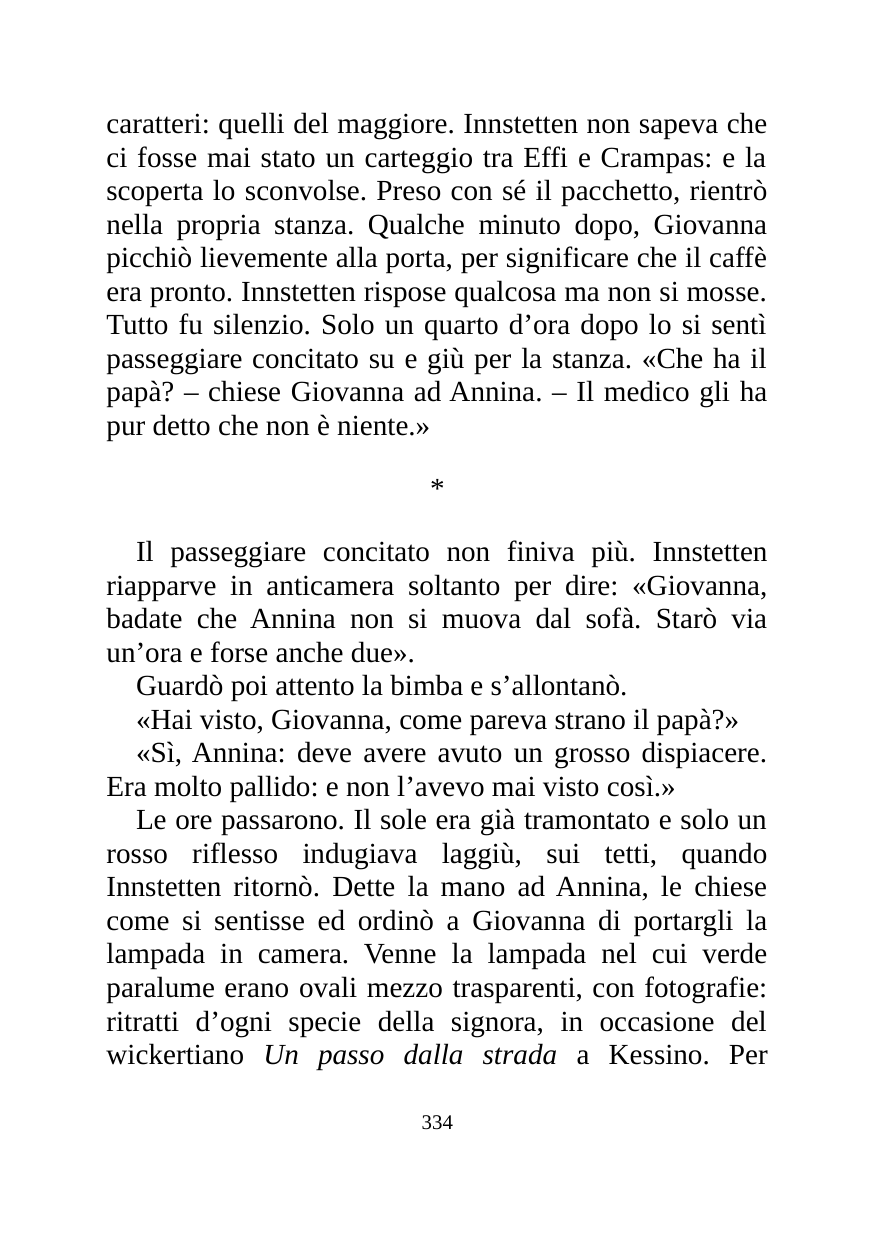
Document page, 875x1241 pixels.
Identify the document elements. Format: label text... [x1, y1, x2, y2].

text * [106, 471, 768, 505]
text «Sì, Annina: deve avere avuto un grosso dispiacere. Era molto pallido: e non l’avevo mai visto così.» [106, 735, 768, 802]
text «Hai visto, Giovanna, come pareva strano il papà?» [106, 702, 768, 735]
text Il passeggiare concitato non finiva più. Innstetten riapparve in anticamera soltanto per dire: «Giovanna, badate che Annina non si muova dal sofà. Starò via un’ora e forse anche due». [106, 534, 768, 668]
text caratteri: quelli del maggiore. Innstetten non sapeva che ci fosse mai stato un carteggio tra Effi e Crampas: e la scoperta lo sconvolse. Preso con sé il pacchetto, rientrò nella propria stanza. Qualche minuto dopo, Giovanna picchiò lievemente alla porta, per significare che il caffè era pronto. Innstetten rispose qualcosa ma non si mosse. Tutto fu silenzio. Solo un quarto d’ora dopo lo si sentì passeggiare concitato su e giù per la stanza. «Che ha il papà? – chiese Giovanna ad Annina. – Il medico gli ha pur detto che non è niente.» [106, 106, 768, 442]
text Le ore passarono. Il sole era già tramontato e solo un rosso riflesso indugiava laggiù, sui tetti, quando Innstetten ritornò. Dette la mano ad Annina, le chiese come si sentisse ed ordinò a Giovanna di portargli la lampada in camera. Venne la lampada nel cui verde paralume erano ovali mezzo trasparenti, con fotografie: ritratti d’ogni specie della signora, in occasione del wickertiano Un passo dalla strada a Kessino. Per [106, 802, 768, 1071]
text Guardò poi attento la bimba e s’allontanò. [106, 668, 768, 702]
